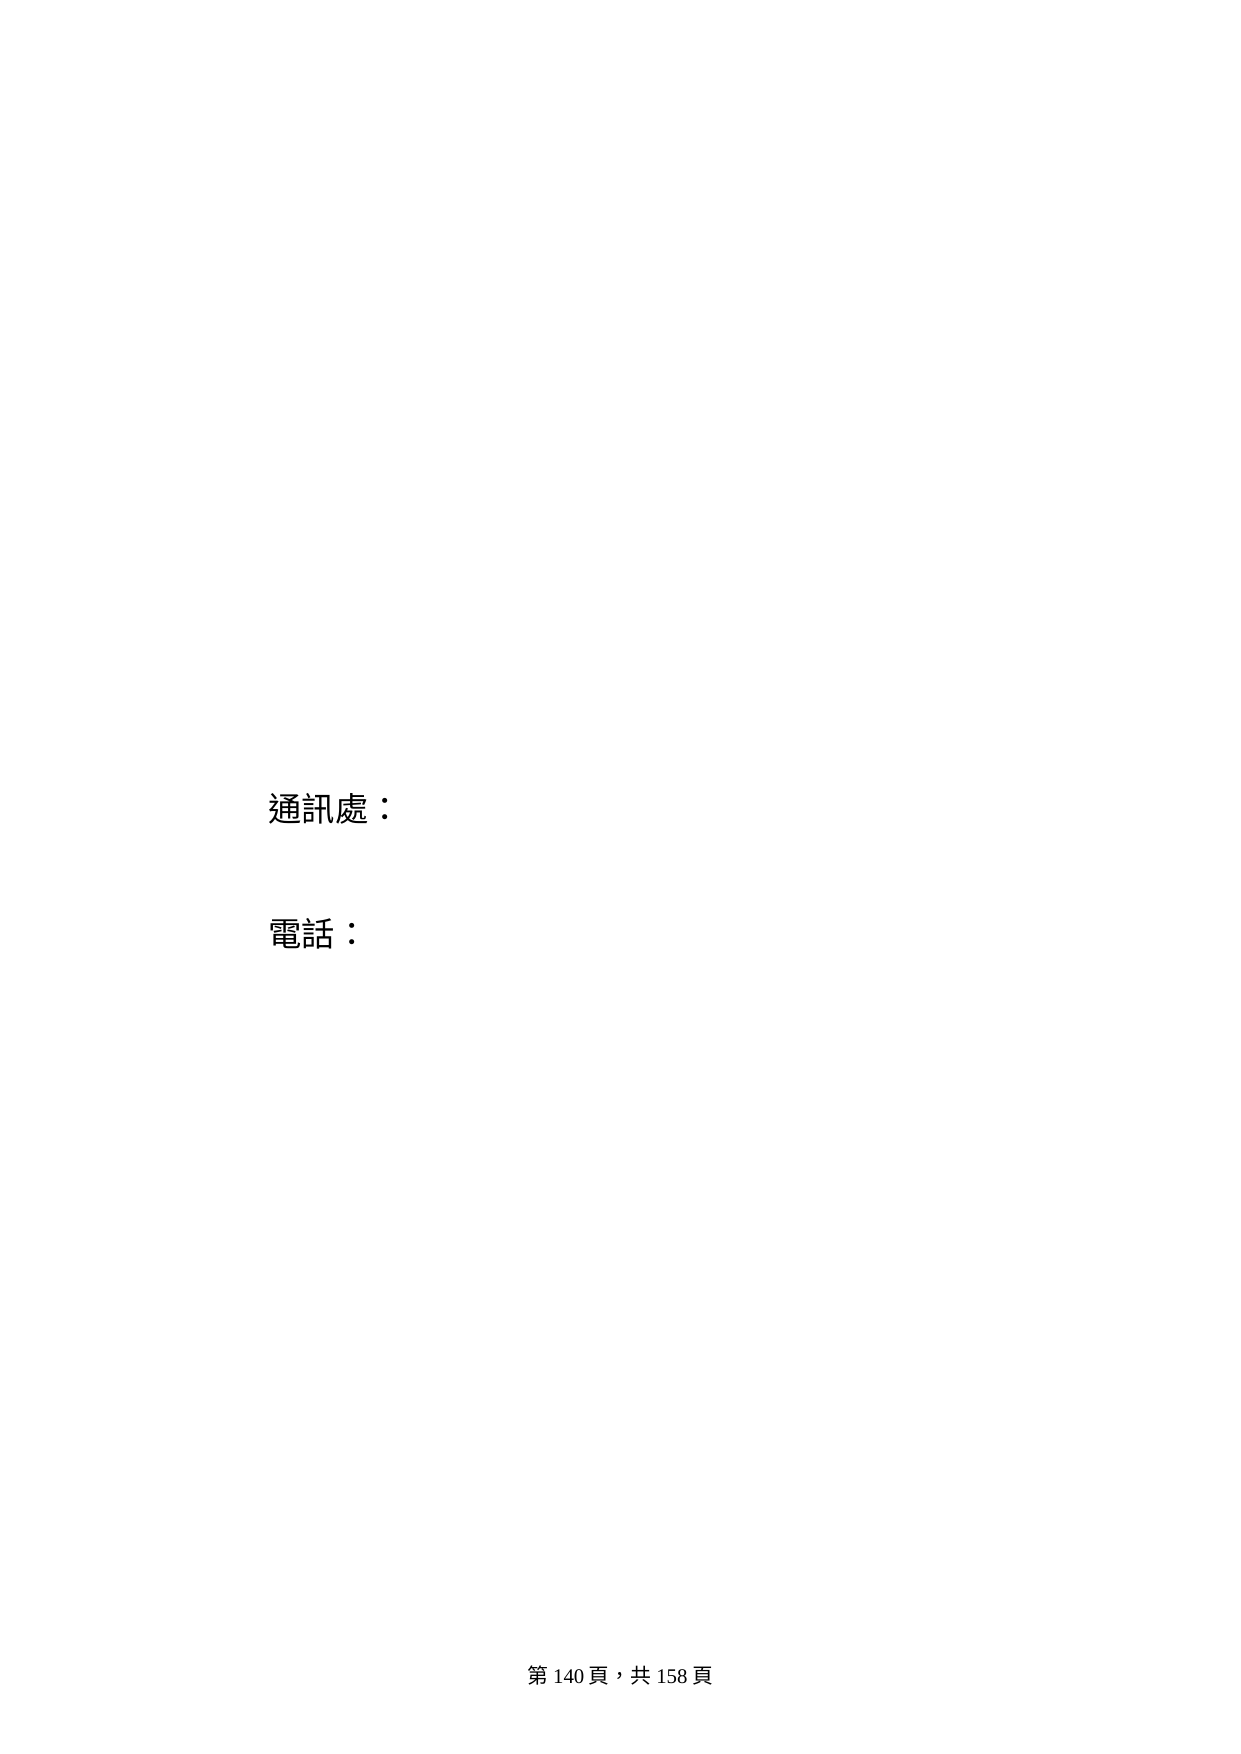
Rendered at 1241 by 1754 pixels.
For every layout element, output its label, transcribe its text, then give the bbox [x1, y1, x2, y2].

text 電話： [118, 891, 1122, 953]
text 通訊處： [118, 766, 1122, 828]
